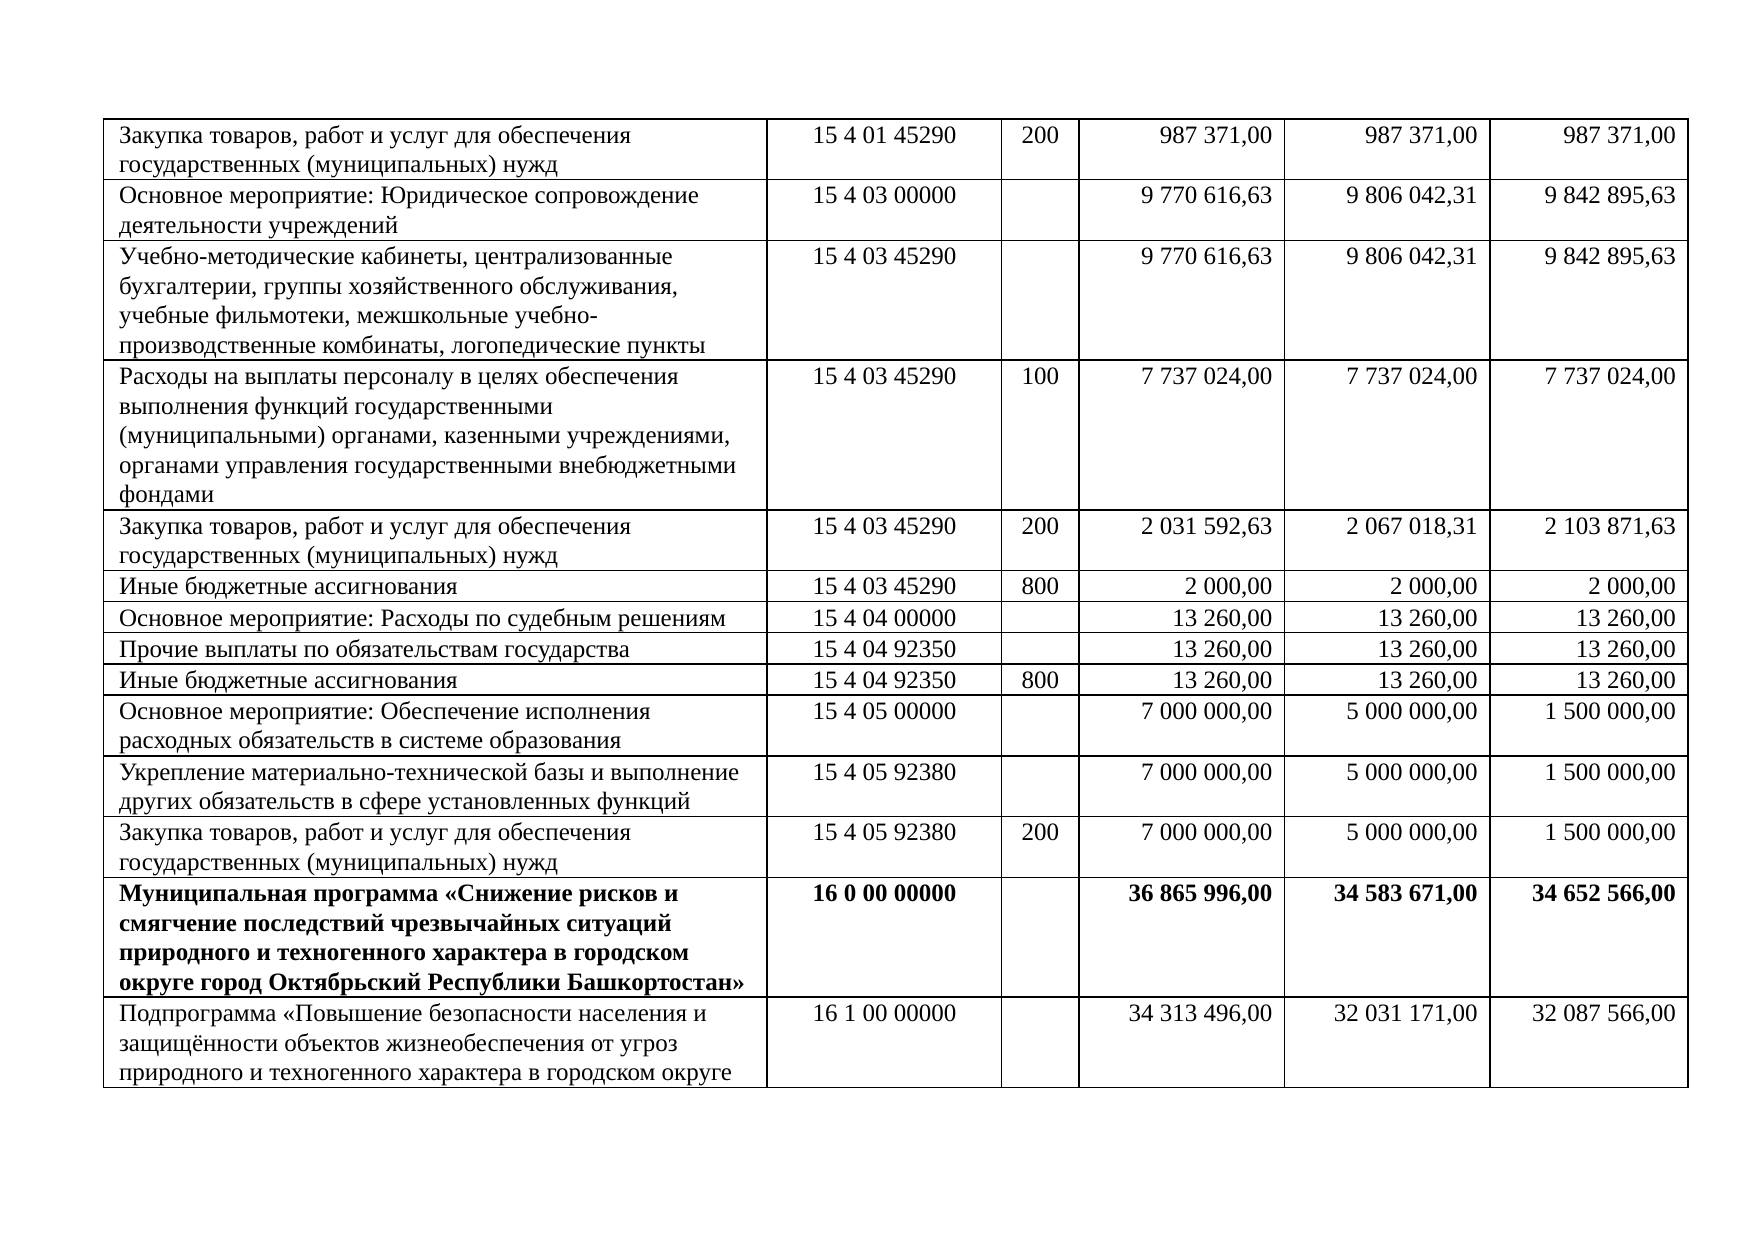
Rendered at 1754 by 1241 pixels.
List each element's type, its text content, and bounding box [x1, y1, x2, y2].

table_cell 16 0 00 00000 [768, 878, 1001, 996]
table_cell 7 737 024,00 [1080, 361, 1284, 509]
table_cell 15 4 04 92350 [768, 665, 1001, 694]
table_cell 1 500 000,00 [1491, 757, 1687, 816]
table_cell 2 000,00 [1491, 571, 1687, 601]
table_cell Закупка товаров, работ и услуг для обеспечения государственных (муниципальных) нужд [104, 817, 766, 876]
table_cell [1002, 696, 1078, 755]
table_cell 15 4 04 92350 [768, 633, 1001, 663]
table_cell Закупка товаров, работ и услуг для обеспечения государственных (муниципальных) нужд [104, 120, 766, 179]
table_cell Прочие выплаты по обязательствам государства [104, 633, 766, 663]
table_cell 5 000 000,00 [1285, 817, 1489, 876]
table_cell 15 4 03 45290 [768, 361, 1001, 509]
table_cell 15 4 05 00000 [768, 696, 1001, 755]
table_cell [1002, 757, 1078, 816]
table_cell 2 067 018,31 [1285, 511, 1489, 569]
table_cell 7 000 000,00 [1080, 817, 1284, 876]
table_cell 13 260,00 [1285, 602, 1489, 632]
table_cell Иные бюджетные ассигнования [104, 665, 766, 694]
table_cell Укрепление материально-технической базы и выполнение других обязательств в сфере установленных функций [104, 757, 766, 816]
table_cell Учебно-методические кабинеты, централизованные бухгалтерии, группы хозяйственного обслуживания, учебные фильмотеки, межшкольные учебно-производственные комбинаты, логопедические пункты [104, 241, 766, 359]
table_cell Муниципальная программа «Снижение рисков и смягчение последствий чрезвычайных ситуаций природного и техногенного характера в городском округе город Октябрьский Республики Башкортостан» [104, 878, 766, 996]
table_cell [1689, 118, 1693, 179]
table_cell 100 [1002, 361, 1078, 509]
table_cell 987 371,00 [1285, 120, 1489, 179]
table_cell [1689, 816, 1693, 876]
table_cell 15 4 05 92380 [768, 757, 1001, 816]
table_cell 32 031 171,00 [1285, 998, 1489, 1087]
table_cell 13 260,00 [1491, 633, 1687, 663]
table_cell 2 103 871,63 [1491, 511, 1687, 569]
table_cell 9 770 616,63 [1080, 180, 1284, 239]
table_cell [1689, 996, 1693, 1087]
table_cell 13 260,00 [1285, 665, 1489, 694]
table_cell 9 806 042,31 [1285, 241, 1489, 359]
table_cell 34 583 671,00 [1285, 878, 1489, 996]
table_cell [1689, 755, 1693, 816]
table_cell [1002, 602, 1078, 632]
table_cell [1689, 509, 1693, 569]
table_cell [1002, 180, 1078, 239]
table_cell 800 [1002, 665, 1078, 694]
table_cell 2 000,00 [1080, 571, 1284, 601]
table_cell 987 371,00 [1491, 120, 1687, 179]
table_cell 9 806 042,31 [1285, 180, 1489, 239]
table_cell 9 842 895,63 [1491, 180, 1687, 239]
table_cell 15 4 03 45290 [768, 511, 1001, 569]
table_cell [1689, 601, 1693, 632]
table_cell 16 1 00 00000 [768, 998, 1001, 1087]
table_cell [1689, 570, 1693, 601]
table_cell 7 000 000,00 [1080, 696, 1284, 755]
table_cell [1002, 878, 1078, 996]
table_cell 15 4 03 45290 [768, 241, 1001, 359]
table_cell [1689, 179, 1693, 239]
table_cell Основное мероприятие: Юридическое сопровождение деятельности учреждений [104, 180, 766, 239]
table_cell 5 000 000,00 [1285, 696, 1489, 755]
table_cell Закупка товаров, работ и услуг для обеспечения государственных (муниципальных) нужд [104, 511, 766, 569]
table_cell 15 4 04 00000 [768, 602, 1001, 632]
table_cell Основное мероприятие: Расходы по судебным решениям [104, 602, 766, 632]
table_cell 987 371,00 [1080, 120, 1284, 179]
table_cell [1002, 998, 1078, 1087]
table_cell 200 [1002, 120, 1078, 179]
table_cell 13 260,00 [1080, 665, 1284, 694]
table_cell 800 [1002, 571, 1078, 601]
table_cell 5 000 000,00 [1285, 757, 1489, 816]
table_cell [1689, 876, 1693, 996]
table_cell 7 000 000,00 [1080, 757, 1284, 816]
table_cell 13 260,00 [1080, 602, 1284, 632]
table_cell 15 4 03 00000 [768, 180, 1001, 239]
table_cell [1689, 240, 1693, 359]
table_cell 13 260,00 [1080, 633, 1284, 663]
table_cell 9 770 616,63 [1080, 241, 1284, 359]
table_cell [1002, 241, 1078, 359]
table_cell [1689, 663, 1693, 694]
table_cell 7 737 024,00 [1285, 361, 1489, 509]
table_cell 2 031 592,63 [1080, 511, 1284, 569]
table_cell Иные бюджетные ассигнования [104, 571, 766, 601]
table_cell 9 842 895,63 [1491, 241, 1687, 359]
table_cell 2 000,00 [1285, 571, 1489, 601]
table_cell 34 313 496,00 [1080, 998, 1284, 1087]
table_cell Подпрограмма «Повышение безопасности населения и защищённости объектов жизнеобеспечения от угроз природного и техногенного характера в городском округе [104, 998, 766, 1087]
table_cell [1002, 633, 1078, 663]
table_cell 13 260,00 [1491, 602, 1687, 632]
table_cell 15 4 01 45290 [768, 120, 1001, 179]
table_cell 7 737 024,00 [1491, 361, 1687, 509]
table_cell 200 [1002, 817, 1078, 876]
table_cell 15 4 03 45290 [768, 571, 1001, 601]
table_cell 32 087 566,00 [1491, 998, 1687, 1087]
table_cell 1 500 000,00 [1491, 696, 1687, 755]
table_cell 34 652 566,00 [1491, 878, 1687, 996]
table_cell 13 260,00 [1491, 665, 1687, 694]
table_cell 1 500 000,00 [1491, 817, 1687, 876]
table_cell [1689, 359, 1693, 509]
table_cell 36 865 996,00 [1080, 878, 1284, 996]
table_cell Основное мероприятие: Обеспечение исполнения расходных обязательств в системе образования [104, 696, 766, 755]
table_cell 200 [1002, 511, 1078, 569]
table_cell [1689, 632, 1693, 663]
table_cell 13 260,00 [1285, 633, 1489, 663]
table_cell Расходы на выплаты персоналу в целях обеспечения выполнения функций государственными (муниципальными) органами, казенными учреждениями, органами управления государственными внебюджетными фондами [104, 361, 766, 509]
table_cell 15 4 05 92380 [768, 817, 1001, 876]
table_cell [1689, 694, 1693, 755]
